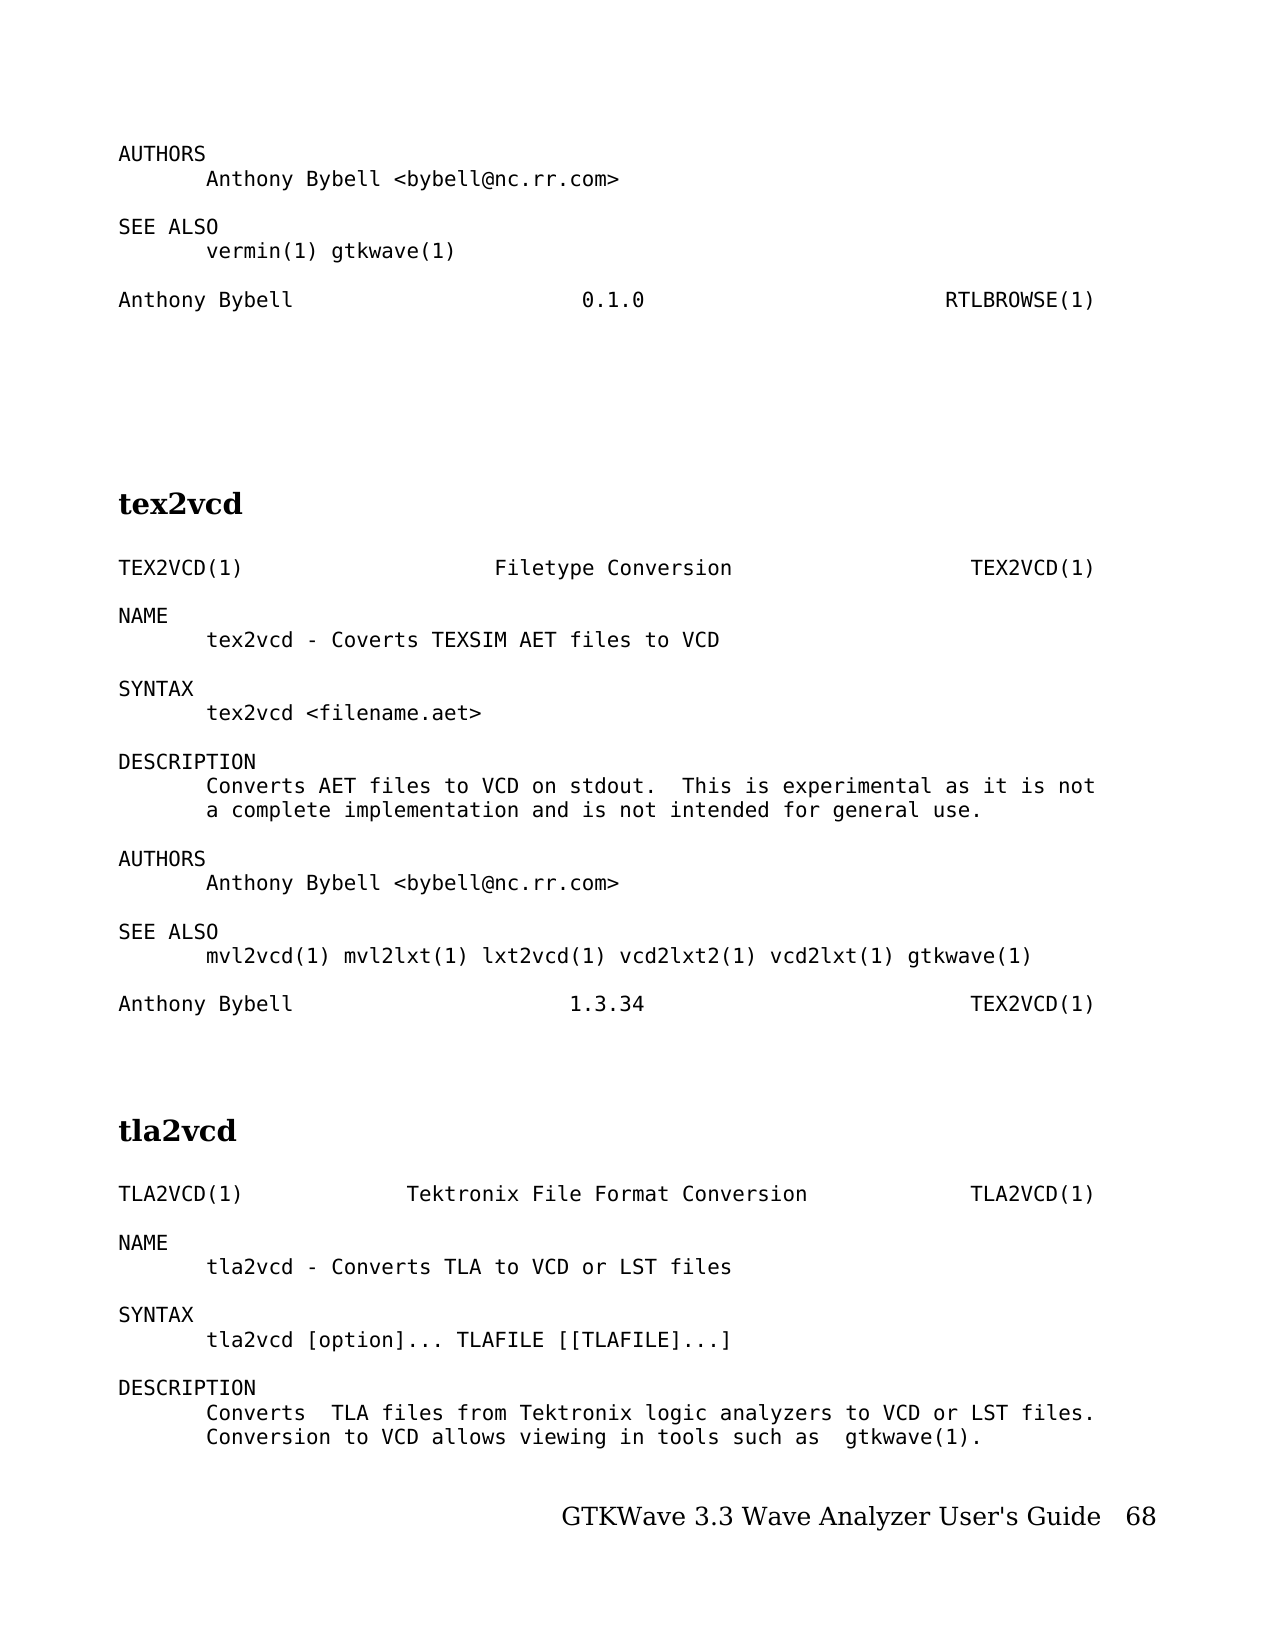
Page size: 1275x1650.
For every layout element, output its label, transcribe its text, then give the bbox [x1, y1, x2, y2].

text mvl2vcd(1) mvl2lxt(1) lxt2vcd(1) vcd2lxt2(1) vcd2lxt(1) gtkwave(1) [118, 944, 1157, 968]
text tla2vcd - Converts TLA to VCD or LST files [118, 1255, 1157, 1279]
text TEX2VCD(1) Filetype Conversion TEX2VCD(1) [118, 556, 1157, 580]
text vermin(1) gtkwave(1) [118, 239, 1157, 264]
text DESCRIPTION [118, 1376, 1157, 1401]
text Anthony Bybell <bybell@nc.rr.com> [118, 871, 1157, 895]
text AUTHORS [118, 847, 1157, 871]
text tex2vcd <filename.aet> [118, 701, 1157, 726]
text NAME [118, 1231, 1157, 1255]
text SYNTAX [118, 677, 1157, 701]
text tla2vcd [option]... TLAFILE [[TLAFILE]...] [118, 1328, 1157, 1352]
text tla2vcd [118, 1114, 1157, 1148]
text SEE ALSO [118, 215, 1157, 239]
text a complete implementation and is not intended for general use. [118, 798, 1157, 823]
text DESCRIPTION [118, 750, 1157, 774]
text NAME [118, 604, 1157, 628]
text TLA2VCD(1) Tektronix File Format Conversion TLA2VCD(1) [118, 1182, 1157, 1206]
text Conversion to VCD allows viewing in tools such as gtkwave(1). [118, 1425, 1157, 1449]
text SYNTAX [118, 1303, 1157, 1328]
text Converts TLA files from Tektronix logic analyzers to VCD or LST files. [118, 1401, 1157, 1425]
text Anthony Bybell 0.1.0 RTLBROWSE(1) [118, 288, 1157, 312]
text SEE ALSO [118, 920, 1157, 944]
text Anthony Bybell 1.3.34 TEX2VCD(1) [118, 992, 1157, 1017]
text Converts AET files to VCD on stdout. This is experimental as it is not [118, 774, 1157, 798]
text tex2vcd [118, 487, 1157, 521]
text Anthony Bybell <bybell@nc.rr.com> [118, 167, 1157, 191]
text tex2vcd - Coverts TEXSIM AET files to VCD [118, 628, 1157, 653]
text AUTHORS [118, 142, 1157, 167]
